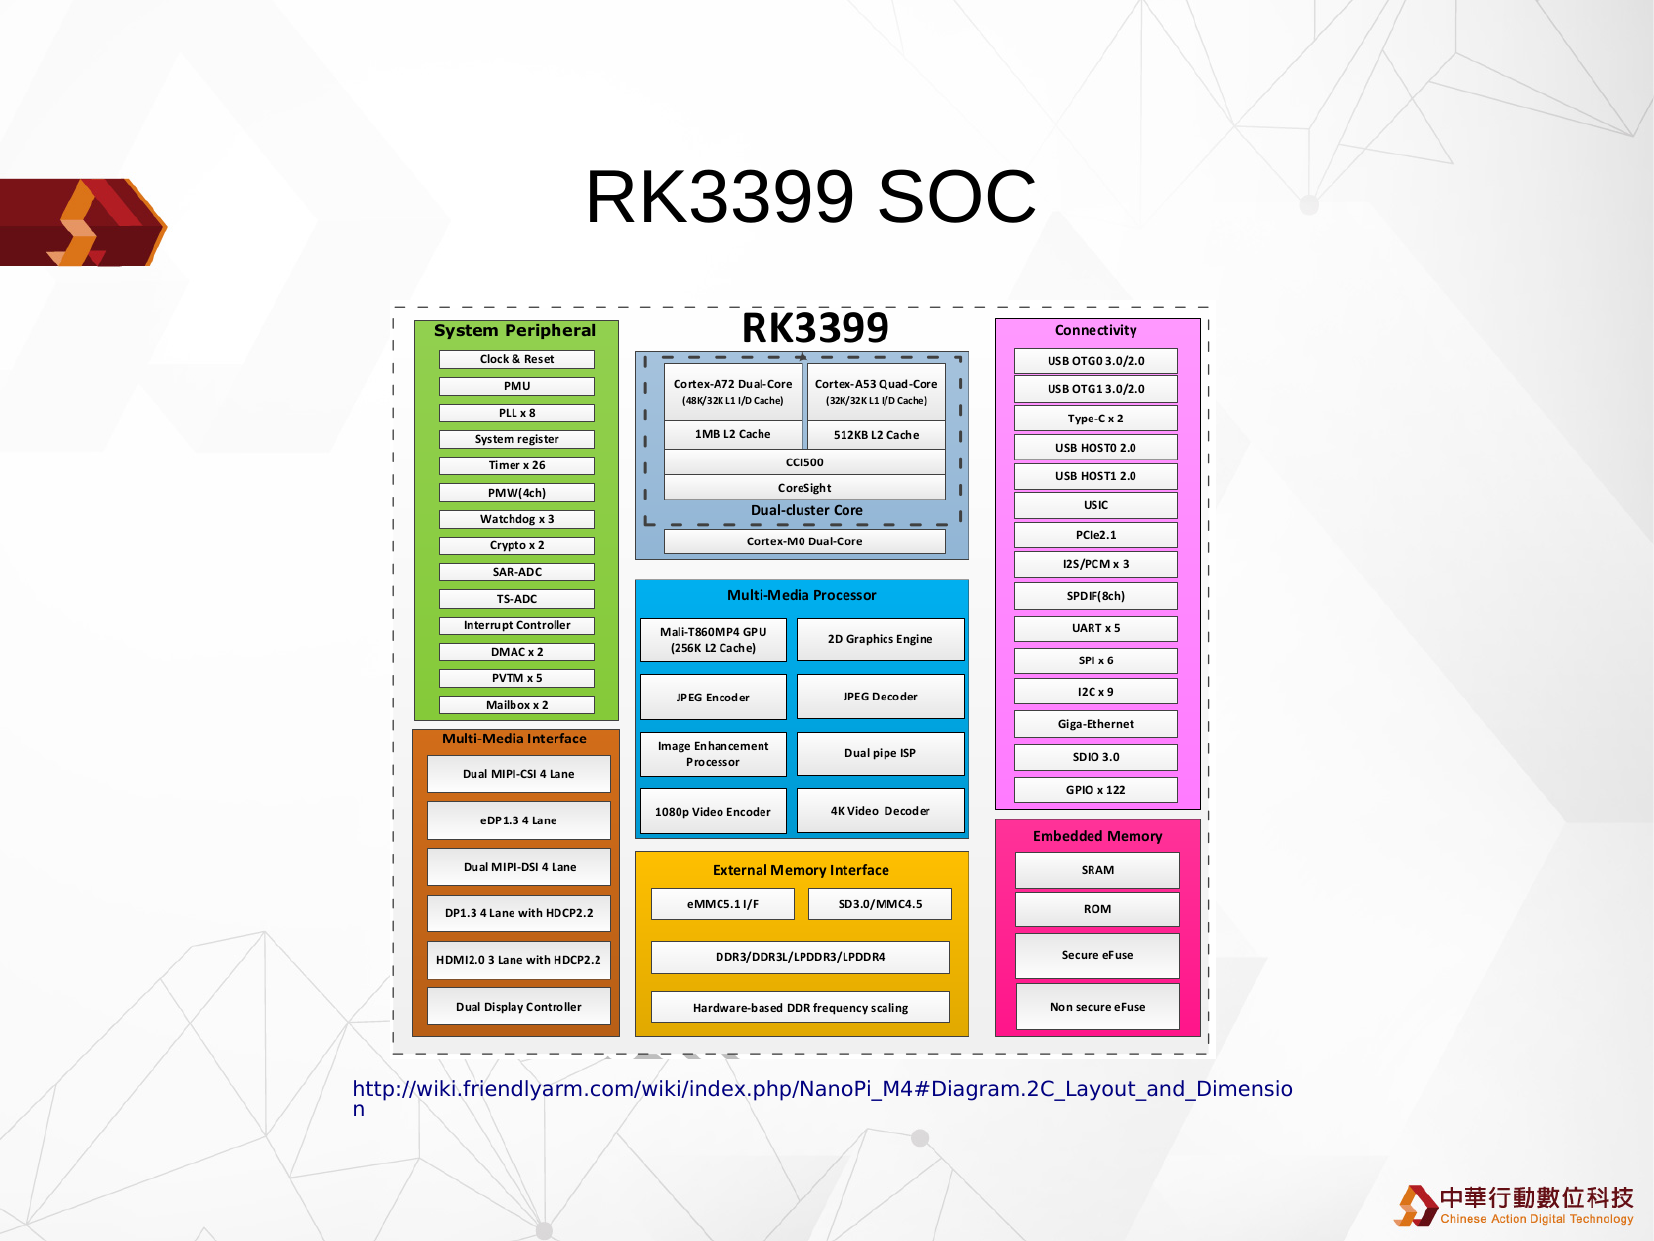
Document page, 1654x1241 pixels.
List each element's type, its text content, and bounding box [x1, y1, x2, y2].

title RK3399 SOC [118, 99, 1506, 293]
picture [0, 0, 1654, 1241]
text_box http://wiki.friendlyarm.com/wiki/index.php/NanoPi_M4#Diagram.2C_Layout_and_Dimension [337, 1069, 1321, 1110]
